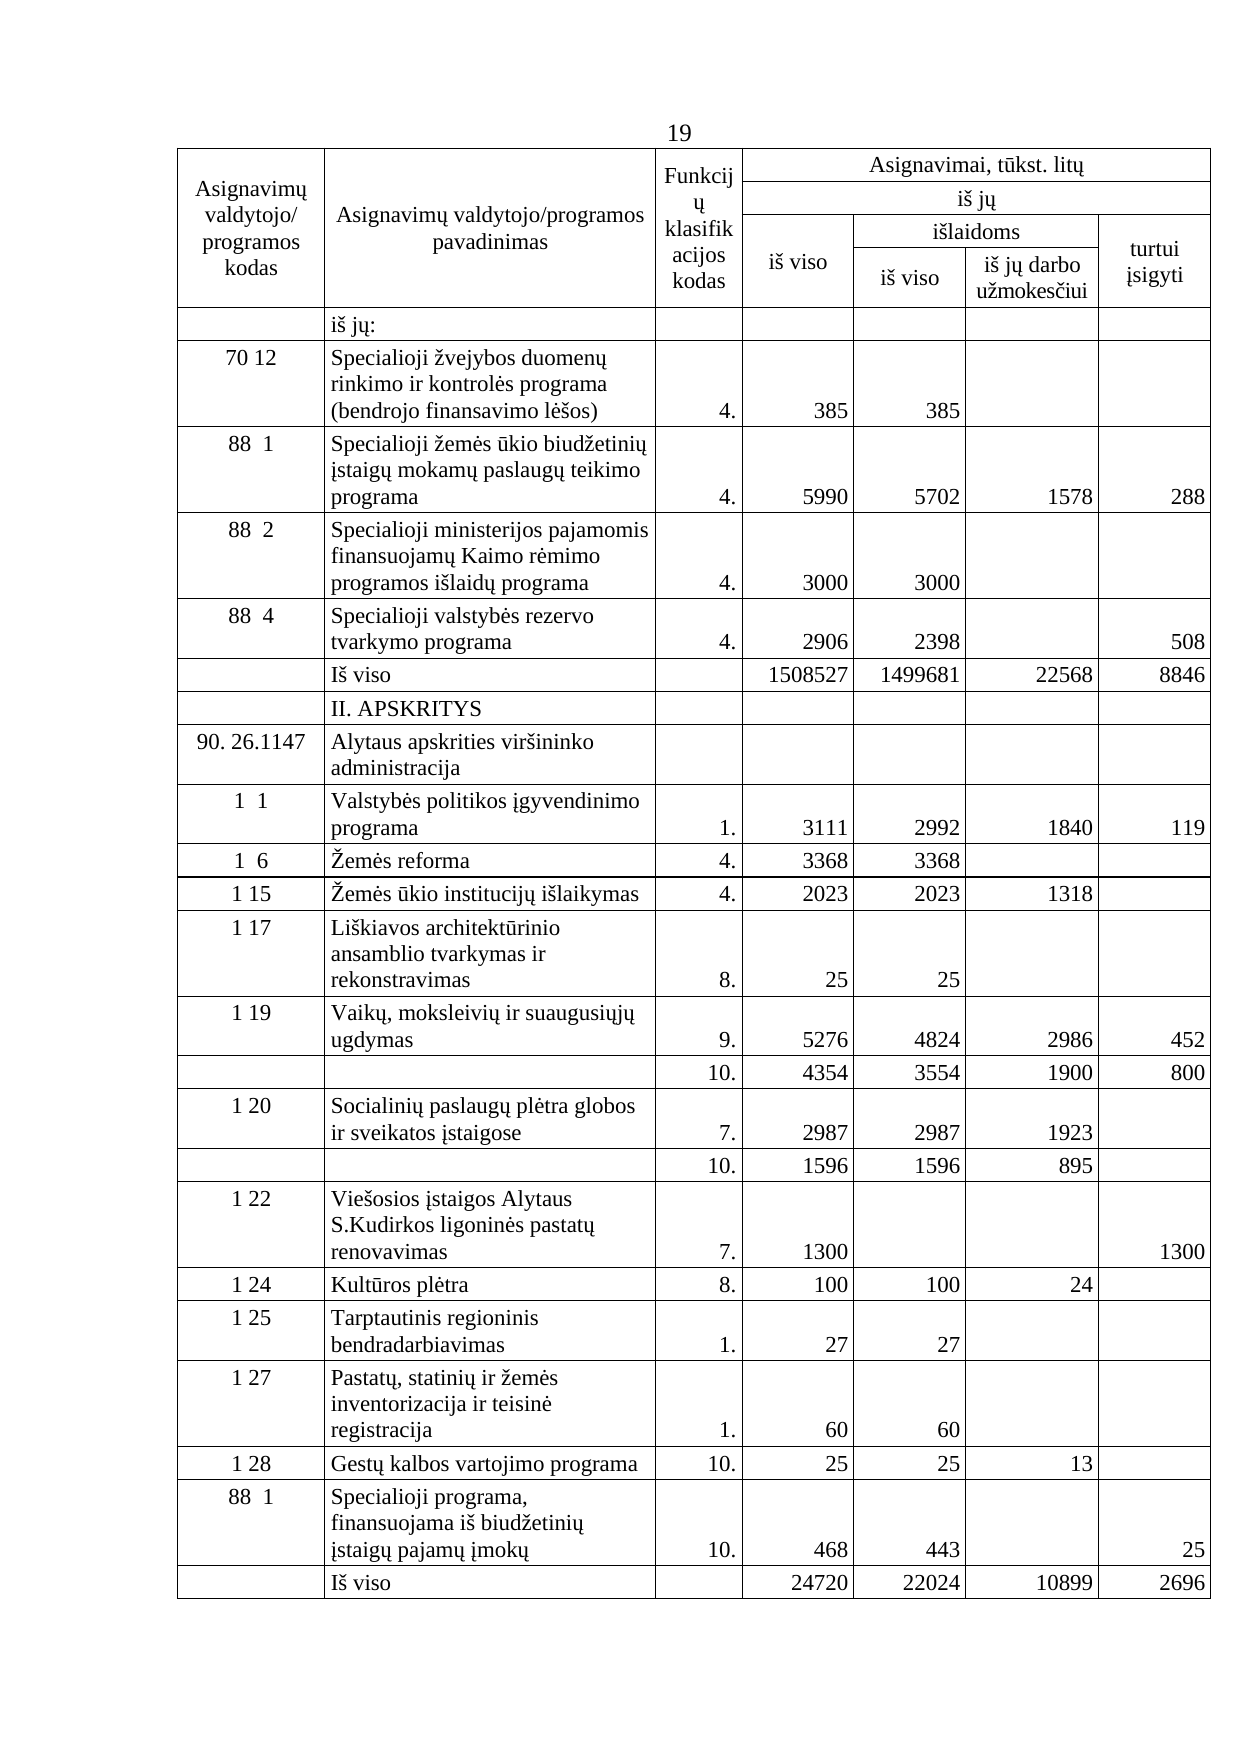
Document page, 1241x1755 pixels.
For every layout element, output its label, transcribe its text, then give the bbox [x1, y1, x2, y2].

table_cell 70 12 [178, 341, 324, 426]
table_cell 9. [656, 997, 742, 1055]
table_cell 10899 [966, 1566, 1098, 1598]
table_cell Iš viso [325, 659, 655, 691]
table_cell 1840 [966, 785, 1098, 843]
table_cell išlaidoms [854, 215, 1098, 247]
table_cell Pastatų, statinių ir žemės inventorizacija ir teisinė registracija [325, 1361, 655, 1446]
table_cell [966, 1301, 1098, 1360]
table_cell 1. [656, 1361, 742, 1446]
table_cell 60 [743, 1361, 853, 1446]
table_cell Tarptautinis regioninis bendradarbiavimas [325, 1301, 655, 1360]
table_cell 2987 [854, 1089, 965, 1148]
table_cell 3554 [854, 1056, 965, 1088]
table_cell 1 27 [178, 1361, 324, 1446]
table_cell iš viso [854, 248, 965, 307]
table_cell turtui įsigyti [1099, 215, 1210, 307]
table_cell 2992 [854, 785, 965, 843]
table_cell [178, 1056, 324, 1088]
table_cell 800 [1099, 1056, 1210, 1088]
table_cell [656, 1566, 742, 1598]
table_cell 25 [854, 1447, 965, 1479]
table_cell 88 1 [178, 1480, 324, 1565]
table_cell 24 [966, 1268, 1098, 1300]
table_cell Gestų kalbos vartojimo programa [325, 1447, 655, 1479]
table_cell 90. 26.1147 [178, 725, 324, 783]
table_cell 385 [854, 341, 965, 426]
table_cell [743, 692, 853, 724]
table_cell [178, 692, 324, 724]
table_cell 2023 [743, 878, 853, 909]
table_cell 1923 [966, 1089, 1098, 1148]
table_cell [966, 1361, 1098, 1446]
table_cell 88 1 [178, 427, 324, 512]
table_cell 2986 [966, 997, 1098, 1055]
table_cell [1099, 878, 1210, 909]
table_cell [854, 692, 965, 724]
table_cell [1099, 308, 1210, 340]
table_cell [966, 844, 1098, 876]
table_cell [966, 599, 1098, 657]
table_cell Specialioji žemės ūkio biudžetinių įstaigų mokamų paslaugų teikimo programa [325, 427, 655, 512]
table_cell Liškiavos architektūrinio ansamblio tvarkymas ir rekonstravimas [325, 911, 655, 996]
table_cell 2906 [743, 599, 853, 657]
table_cell [656, 725, 742, 783]
table_cell [854, 308, 965, 340]
table_cell 5990 [743, 427, 853, 512]
table_cell 3111 [743, 785, 853, 843]
table_cell 27 [854, 1301, 965, 1360]
table_cell 4824 [854, 997, 965, 1055]
table_cell 1 15 [178, 878, 324, 909]
table_cell [178, 308, 324, 340]
table_cell [656, 659, 742, 691]
table_header Asignavimų valdytojo/ programos kodas [178, 149, 324, 307]
table_cell [325, 1149, 655, 1181]
table_cell 88 2 [178, 513, 324, 598]
table_cell 5702 [854, 427, 965, 512]
table_cell 25 [1099, 1480, 1210, 1565]
table_cell 1 28 [178, 1447, 324, 1479]
table_cell Žemės reforma [325, 844, 655, 876]
table_cell [1099, 911, 1210, 996]
table_cell 25 [743, 1447, 853, 1479]
table_cell 1 20 [178, 1089, 324, 1148]
table_cell [966, 725, 1098, 783]
table_cell 4354 [743, 1056, 853, 1088]
table_cell [966, 308, 1098, 340]
table_cell Žemės ūkio institucijų išlaikymas [325, 878, 655, 909]
table_cell [854, 1182, 965, 1267]
table_cell 119 [1099, 785, 1210, 843]
table_cell 1 17 [178, 911, 324, 996]
table_cell 468 [743, 1480, 853, 1565]
table_cell [1099, 1268, 1210, 1300]
table_header Asignavimų valdytojo/programos pavadinimas [325, 149, 655, 307]
table_cell 288 [1099, 427, 1210, 512]
table_cell 7. [656, 1182, 742, 1267]
table_cell 1318 [966, 878, 1098, 909]
table_cell [656, 692, 742, 724]
table_cell [1099, 1447, 1210, 1479]
table_cell [1099, 513, 1210, 598]
table_cell [1099, 1301, 1210, 1360]
table_cell 1596 [854, 1149, 965, 1181]
table_cell 1. [656, 1301, 742, 1360]
table_cell 1 24 [178, 1268, 324, 1300]
table_cell 1 1 [178, 785, 324, 843]
table_cell 10. [656, 1447, 742, 1479]
table_cell 2023 [854, 878, 965, 909]
table_cell 100 [743, 1268, 853, 1300]
table_cell 4. [656, 341, 742, 426]
table_cell 2398 [854, 599, 965, 657]
table_cell [178, 1566, 324, 1598]
table_cell [966, 911, 1098, 996]
table_cell Vaikų, moksleivių ir suaugusiųjų ugdymas [325, 997, 655, 1055]
table_cell 2696 [1099, 1566, 1210, 1598]
table_cell [1099, 692, 1210, 724]
table_cell 1 22 [178, 1182, 324, 1267]
table_cell [1099, 1149, 1210, 1181]
table_cell 8. [656, 1268, 742, 1300]
table_cell 1300 [743, 1182, 853, 1267]
table_cell [966, 1480, 1098, 1565]
table_cell 10. [656, 1149, 742, 1181]
table_cell 1508527 [743, 659, 853, 691]
table_cell 443 [854, 1480, 965, 1565]
table_cell Iš viso [325, 1566, 655, 1598]
table_cell 7. [656, 1089, 742, 1148]
table_cell 4. [656, 599, 742, 657]
table_cell 100 [854, 1268, 965, 1300]
table_cell [966, 513, 1098, 598]
table_cell 1. [656, 785, 742, 843]
table_cell 13 [966, 1447, 1098, 1479]
table_cell iš viso [743, 215, 853, 307]
table_cell 452 [1099, 997, 1210, 1055]
table_cell 8846 [1099, 659, 1210, 691]
table_cell 22568 [966, 659, 1098, 691]
table_cell [178, 659, 324, 691]
table_cell 3000 [854, 513, 965, 598]
table_cell iš jų: [325, 308, 655, 340]
table_cell Viešosios įstaigos Alytaus S.Kudirkos ligoninės pastatų renovavimas [325, 1182, 655, 1267]
table_cell 4. [656, 844, 742, 876]
table_cell [1099, 341, 1210, 426]
table_cell 3368 [743, 844, 853, 876]
table_header Asignavimai, tūkst. litų [743, 149, 1210, 181]
table_cell 60 [854, 1361, 965, 1446]
table_cell [656, 308, 742, 340]
table_cell Specialioji žvejybos duomenų rinkimo ir kontrolės programa (bendrojo finansavimo lėšos) [325, 341, 655, 426]
table_cell [1099, 1089, 1210, 1148]
table_header Funkcijų klasifikacijos kodas [656, 149, 742, 307]
table_cell iš jų [743, 182, 1210, 214]
table_cell 25 [743, 911, 853, 996]
table_cell 5276 [743, 997, 853, 1055]
table_cell [743, 308, 853, 340]
table_cell [1099, 725, 1210, 783]
table_cell 8. [656, 911, 742, 996]
table_cell 3368 [854, 844, 965, 876]
table_cell Valstybės politikos įgyvendinimo programa [325, 785, 655, 843]
table_cell 1499681 [854, 659, 965, 691]
table_cell Alytaus apskrities viršininko administracija [325, 725, 655, 783]
table_cell 22024 [854, 1566, 965, 1598]
table_cell 1596 [743, 1149, 853, 1181]
table_cell [966, 1182, 1098, 1267]
table_cell II. APSKRITYS [325, 692, 655, 724]
table_cell 25 [854, 911, 965, 996]
table_cell 24720 [743, 1566, 853, 1598]
table_cell 4. [656, 427, 742, 512]
table_cell 27 [743, 1301, 853, 1360]
table_cell 4. [656, 878, 742, 909]
table_cell 10. [656, 1056, 742, 1088]
table_cell 1 19 [178, 997, 324, 1055]
table_cell 3000 [743, 513, 853, 598]
table_cell [743, 725, 853, 783]
table_cell 1900 [966, 1056, 1098, 1088]
table_cell Socialinių paslaugų plėtra globos ir sveikatos įstaigose [325, 1089, 655, 1148]
table_cell [1099, 1361, 1210, 1446]
table_cell iš jų darbo užmokesčiui [966, 248, 1098, 307]
table_cell 1 25 [178, 1301, 324, 1360]
table_cell Specialioji programa, finansuojama iš biudžetinių įstaigų pajamų įmokų [325, 1480, 655, 1565]
table_cell [1099, 844, 1210, 876]
table_cell 88 4 [178, 599, 324, 657]
table_cell [325, 1056, 655, 1088]
table_cell Specialioji valstybės rezervo tvarkymo programa [325, 599, 655, 657]
table_cell 1578 [966, 427, 1098, 512]
table_cell [854, 725, 965, 783]
table_cell 4. [656, 513, 742, 598]
table_cell [966, 341, 1098, 426]
table_cell 508 [1099, 599, 1210, 657]
table_cell 10. [656, 1480, 742, 1565]
table_cell 895 [966, 1149, 1098, 1181]
table_cell Specialioji ministerijos pajamomis finansuojamų Kaimo rėmimo programos išlaidų programa [325, 513, 655, 598]
table_cell 385 [743, 341, 853, 426]
table_cell 1300 [1099, 1182, 1210, 1267]
table_cell 1 6 [178, 844, 324, 876]
table_cell [178, 1149, 324, 1181]
table_cell [966, 692, 1098, 724]
table_cell 2987 [743, 1089, 853, 1148]
table_cell Kultūros plėtra [325, 1268, 655, 1300]
